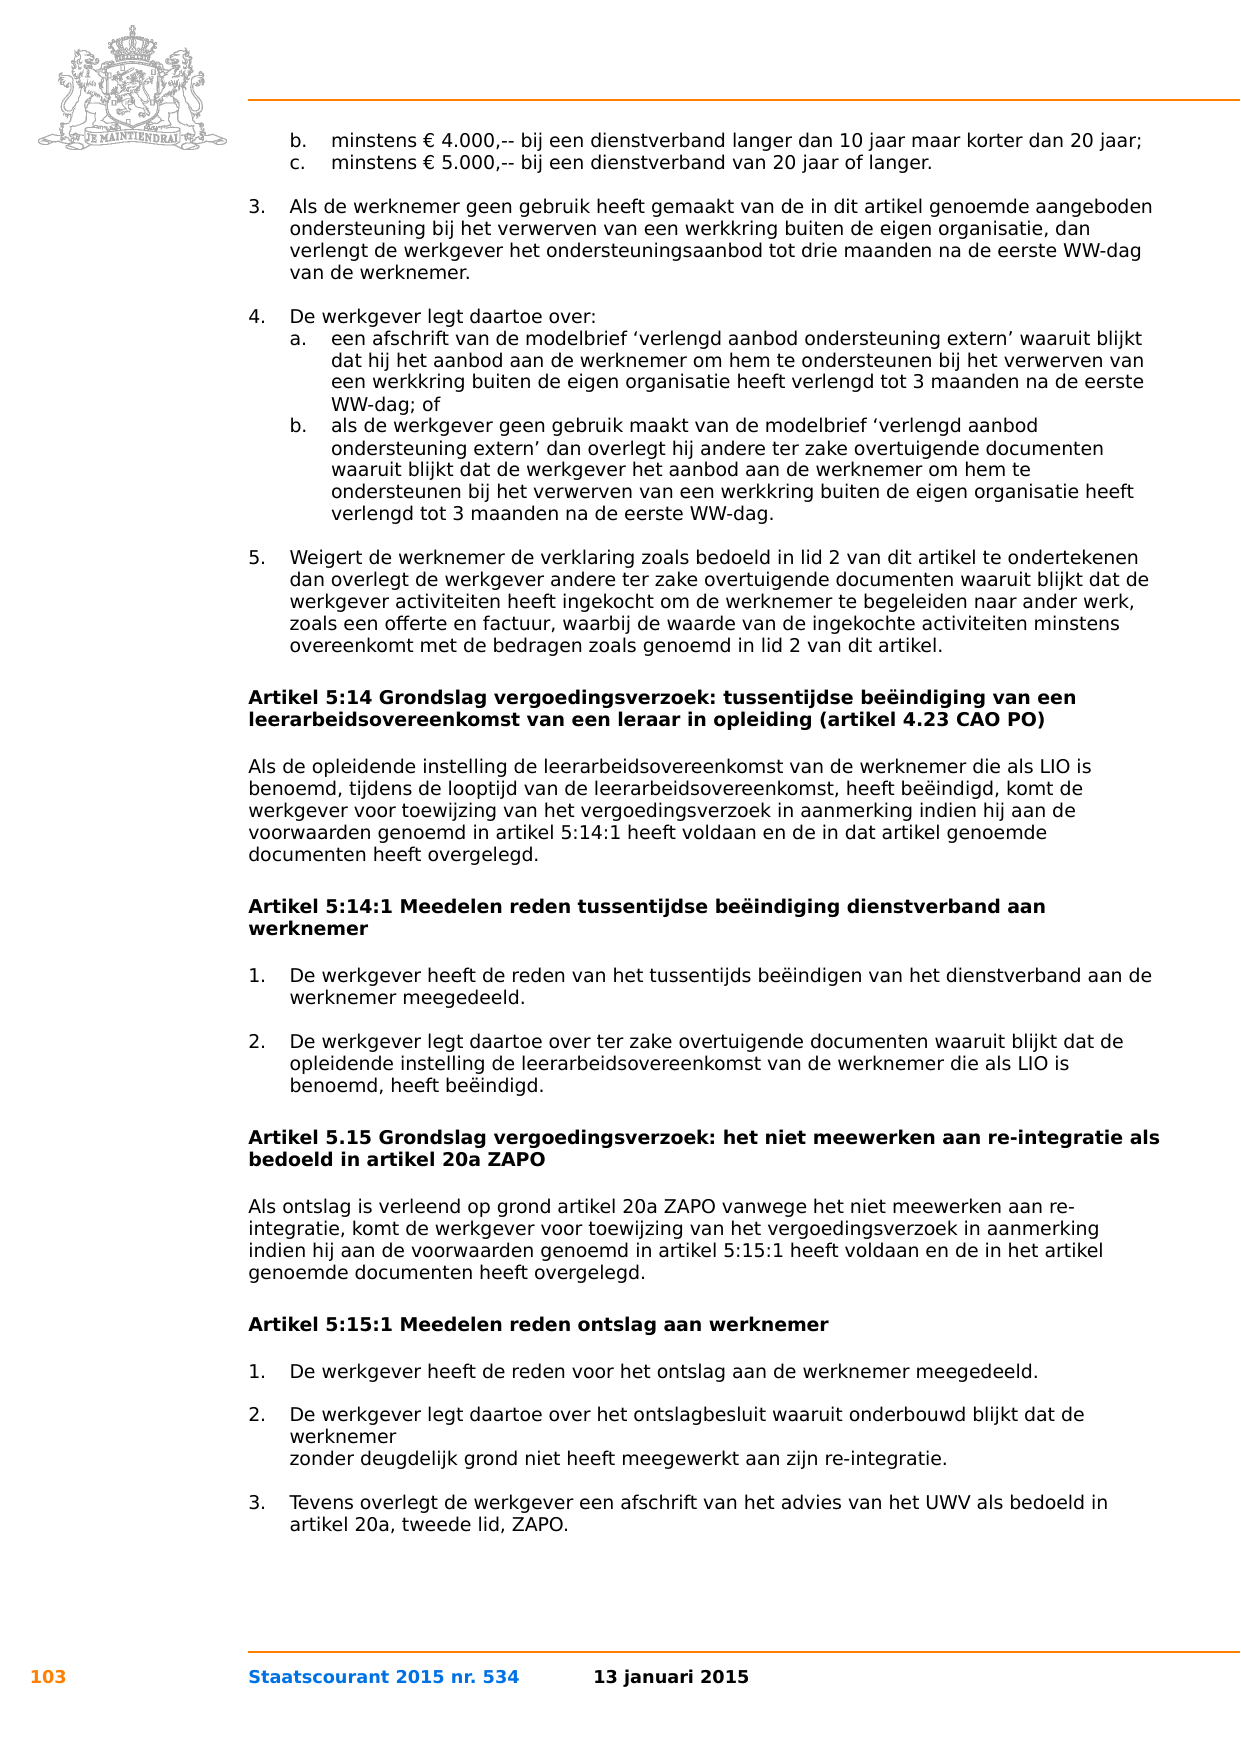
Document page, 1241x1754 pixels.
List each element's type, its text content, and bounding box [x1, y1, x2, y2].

text b. minstens € 4.000,-- bij een dienstverband langer dan 10 jaar maar korter dan 20 jaar; [289, 130, 1163, 152]
subtitle Artikel 5:15:1 Meedelen reden ontslag aan werknemer [248, 1313, 1163, 1336]
text b. als de werkgever geen gebruik maakt van de modelbrief ‘verlengd aanbod ondersteuning extern’ dan overlegt hij andere ter zake overtuigende documenten waaruit blijkt dat de werkgever het aanbod aan de werknemer om hem te ondersteunen bij het verwerven van een werkkring buiten de eigen organisatie heeft verlengd tot 3 maanden na de eerste WW-dag. [289, 415, 1163, 525]
text 2. De werkgever legt daartoe over ter zake overtuigende documenten waaruit blijkt dat de opleidende instelling de leerarbeidsovereenkomst van de werknemer die als LIO is benoemd, heeft beëindigd. [248, 1031, 1163, 1097]
text 3. Tevens overlegt de werkgever een afschrift van het advies van het UWV als bedoeld in artikel 20a, tweede lid, ZAPO. [248, 1492, 1163, 1536]
text 1. De werkgever heeft de reden voor het ontslag aan de werknemer meegedeeld. [248, 1361, 1163, 1382]
text c. minstens € 5.000,-- bij een dienstverband van 20 jaar of langer. [289, 152, 1163, 174]
subtitle Artikel 5:14:1 Meedelen reden tussentijdse beëindiging dienstverband aan werknemer [248, 896, 1163, 940]
subtitle Artikel 5:14 Grondslag vergoedingsverzoek: tussentijdse beëindiging van een leerarbeidsovereenkomst van een leraar in opleiding (artikel 4.23 CAO PO) [248, 687, 1163, 731]
text Als ontslag is verleend op grond artikel 20a ZAPO vanwege het niet meewerken aan re-integratie, komt de werkgever voor toewijzing van het vergoedingsverzoek in aanmerking indien hij aan de voorwaarden genoemd in artikel 5:15:1 heeft voldaan en de in het artikel genoemde documenten heeft overgelegd. [248, 1196, 1163, 1283]
text a. een afschrift van de modelbrief ‘verlengd aanbod ondersteuning extern’ waaruit blijkt dat hij het aanbod aan de werknemer om hem te ondersteunen bij het verwerven van een werkkring buiten de eigen organisatie heeft verlengd tot 3 maanden na de eerste WW-dag; of [289, 327, 1163, 415]
text 1. De werkgever heeft de reden van het tussentijds beëindigen van het dienstverband aan de werknemer meegedeeld. [248, 965, 1163, 1009]
text zonder deugdelijk grond niet heeft meegewerkt aan zijn re-integratie. [289, 1448, 1163, 1470]
text 2. De werkgever legt daartoe over het ontslagbesluit waaruit onderbouwd blijkt dat de werknemer [248, 1404, 1163, 1448]
text 4. De werkgever legt daartoe over: [248, 306, 1163, 327]
picture [38, 25, 227, 150]
text 3. Als de werknemer geen gebruik heeft gemaakt van de in dit artikel genoemde aangeboden ondersteuning bij het verwerven van een werkkring buiten de eigen organisatie, dan verlengt de werkgever het ondersteuningsaanbod tot drie maanden na de eerste WW-dag van de werknemer. [248, 196, 1163, 284]
text 5. Weigert de werknemer de verklaring zoals bedoeld in lid 2 van dit artikel te ondertekenen dan overlegt de werkgever andere ter zake overtuigende documenten waaruit blijkt dat de werkgever activiteiten heeft ingekocht om de werknemer te begeleiden naar ander werk, zoals een offerte en factuur, waarbij de waarde van de ingekochte activiteiten minstens overeenkomt met de bedragen zoals genoemd in lid 2 van dit artikel. [248, 547, 1163, 657]
text Als de opleidende instelling de leerarbeidsovereenkomst van de werknemer die als LIO is benoemd, tijdens de looptijd van de leerarbeidsovereenkomst, heeft beëindigd, komt de werkgever voor toewijzing van het vergoedingsverzoek in aanmerking indien hij aan de voorwaarden genoemd in artikel 5:14:1 heeft voldaan en de in dat artikel genoemde documenten heeft overgelegd. [248, 756, 1163, 866]
subtitle Artikel 5.15 Grondslag vergoedingsverzoek: het niet meewerken aan re-integratie als bedoeld in artikel 20a ZAPO [248, 1127, 1163, 1171]
